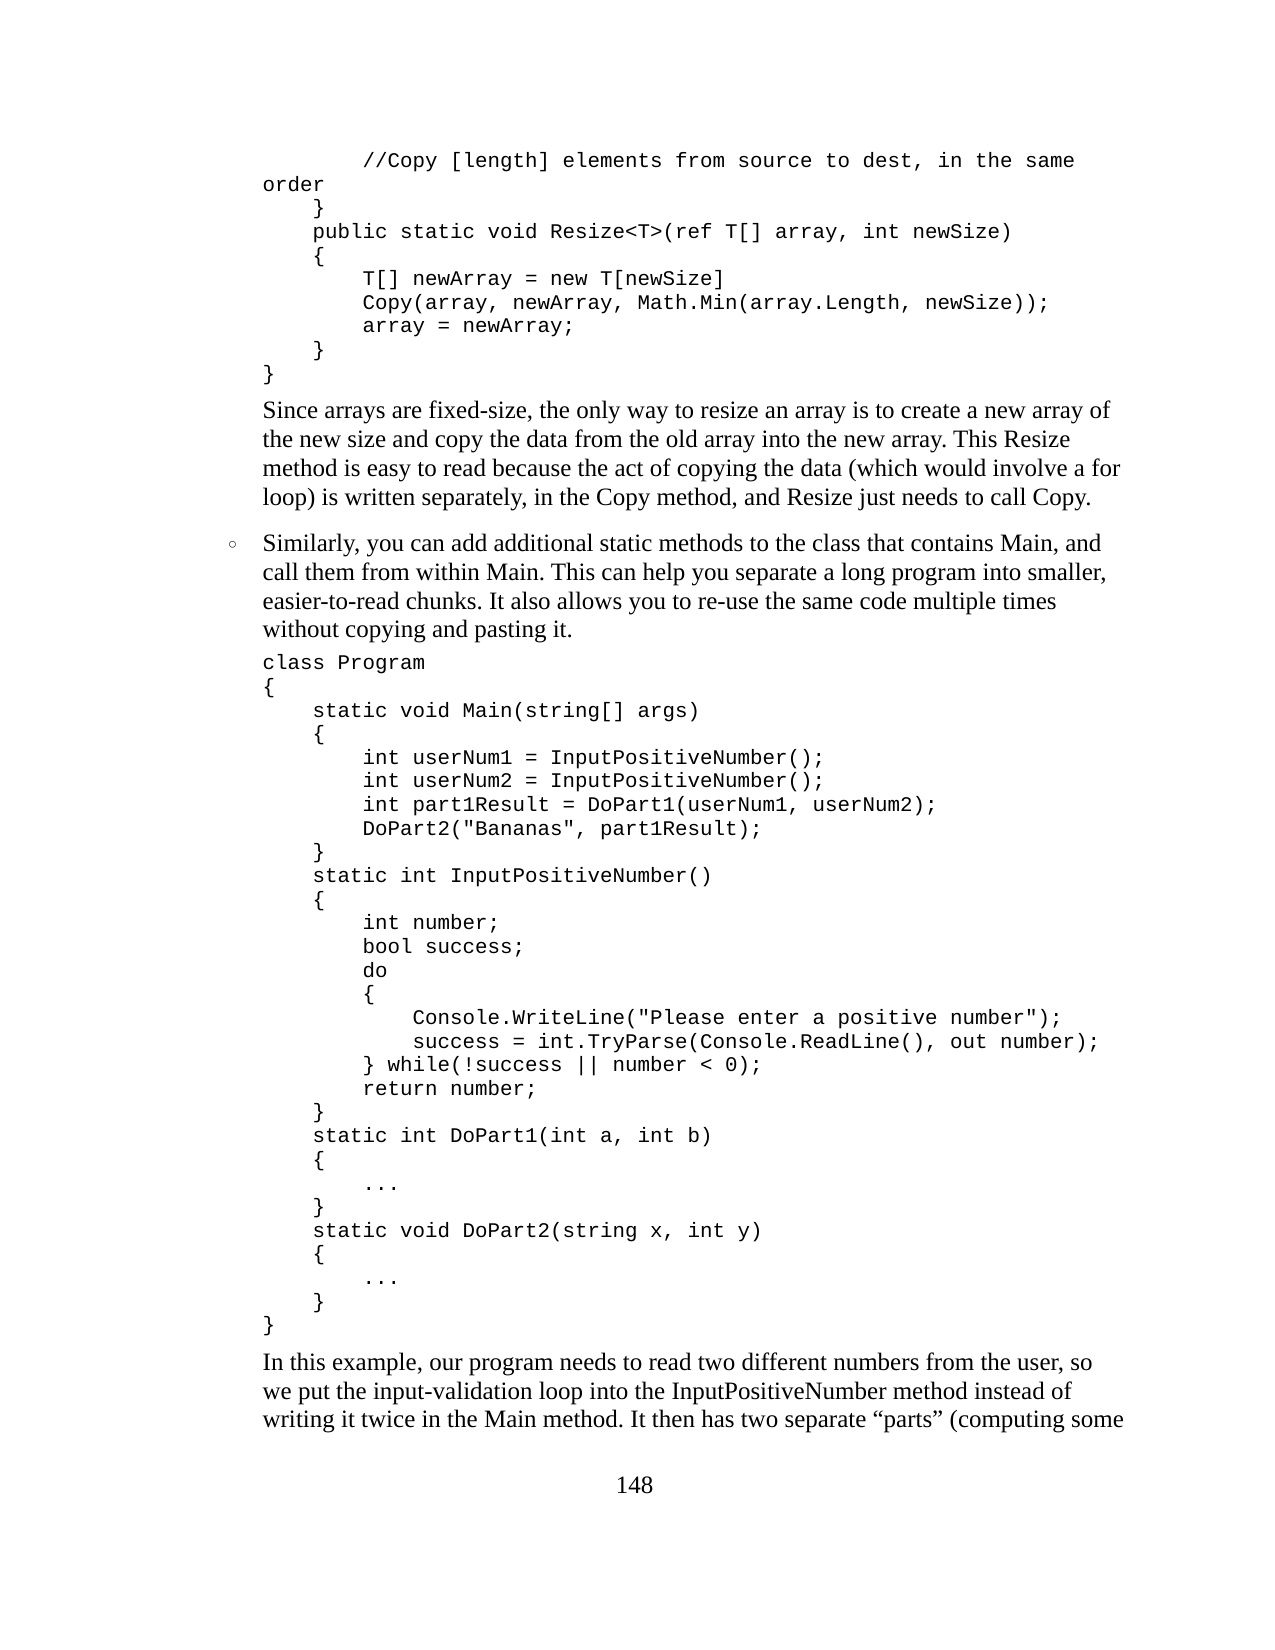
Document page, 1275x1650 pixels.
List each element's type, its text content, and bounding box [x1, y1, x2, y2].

list class Program [225, 652, 1125, 676]
list do [225, 960, 1125, 983]
list { [225, 983, 1125, 1007]
list int userNum1 = InputPositiveNumber(); [225, 747, 1125, 771]
list int number; [225, 912, 1125, 936]
list } [225, 1314, 1125, 1338]
list Copy(array, newArray, Math.Min(array.Length, newSize)); [225, 292, 1125, 316]
list { [225, 244, 1125, 268]
list static int DoPart1(int a, int b) [225, 1125, 1125, 1149]
list } [225, 363, 1125, 386]
list Similarly, you can add additional static methods to the class that contains Main, and call them from within Main. This can help you separate a long program into smaller, easier-to-read chunks. It also allows you to re-use the same code multiple times without copying and pasting it. [225, 528, 1125, 643]
list } [225, 1291, 1125, 1314]
list } [225, 197, 1125, 221]
list } [225, 841, 1125, 865]
list static void DoPart2(string x, int y) [225, 1220, 1125, 1243]
list Console.WriteLine("Please enter a positive number"); [225, 1007, 1125, 1031]
list static int InputPositiveNumber() [225, 865, 1125, 889]
list success = int.TryParse(Console.ReadLine(), out number); [225, 1031, 1125, 1054]
list } while(!success || number < 0); [225, 1054, 1125, 1078]
list DoPart2("Bananas", part1Result); [225, 818, 1125, 841]
list In this example, our program needs to read two different numbers from the user, so we put the input-validation loop into the InputPositiveNumber method instead of writing it twice in the Main method. It then has two separate “parts” (computing some [225, 1347, 1125, 1433]
list { [225, 676, 1125, 699]
list { [225, 1243, 1125, 1267]
list ... [225, 1172, 1125, 1196]
list Since arrays are fixed-size, the only way to resize an array is to create a new array of the new size and copy the data from the old array into the new array. This Resize method is easy to read because the act of copying the data (which would involve a for loop) is written separately, in the Copy method, and Resize just needs to call Copy. [225, 395, 1125, 510]
list { [225, 889, 1125, 912]
list return number; [225, 1078, 1125, 1102]
list int userNum2 = InputPositiveNumber(); [225, 771, 1125, 794]
list } [225, 1102, 1125, 1125]
list { [225, 1149, 1125, 1172]
list } [225, 1196, 1125, 1220]
list ... [225, 1267, 1125, 1291]
list public static void Resize<T>(ref T[] array, int newSize) [225, 221, 1125, 244]
list //Copy [length] elements from source to dest, in the same order [225, 150, 1125, 197]
list bool success; [225, 936, 1125, 960]
list } [225, 339, 1125, 363]
list array = newArray; [225, 316, 1125, 339]
list { [225, 723, 1125, 747]
list T[] newArray = new T[newSize] [225, 268, 1125, 292]
list static void Main(string[] args) [225, 699, 1125, 723]
list int part1Result = DoPart1(userNum1, userNum2); [225, 794, 1125, 818]
